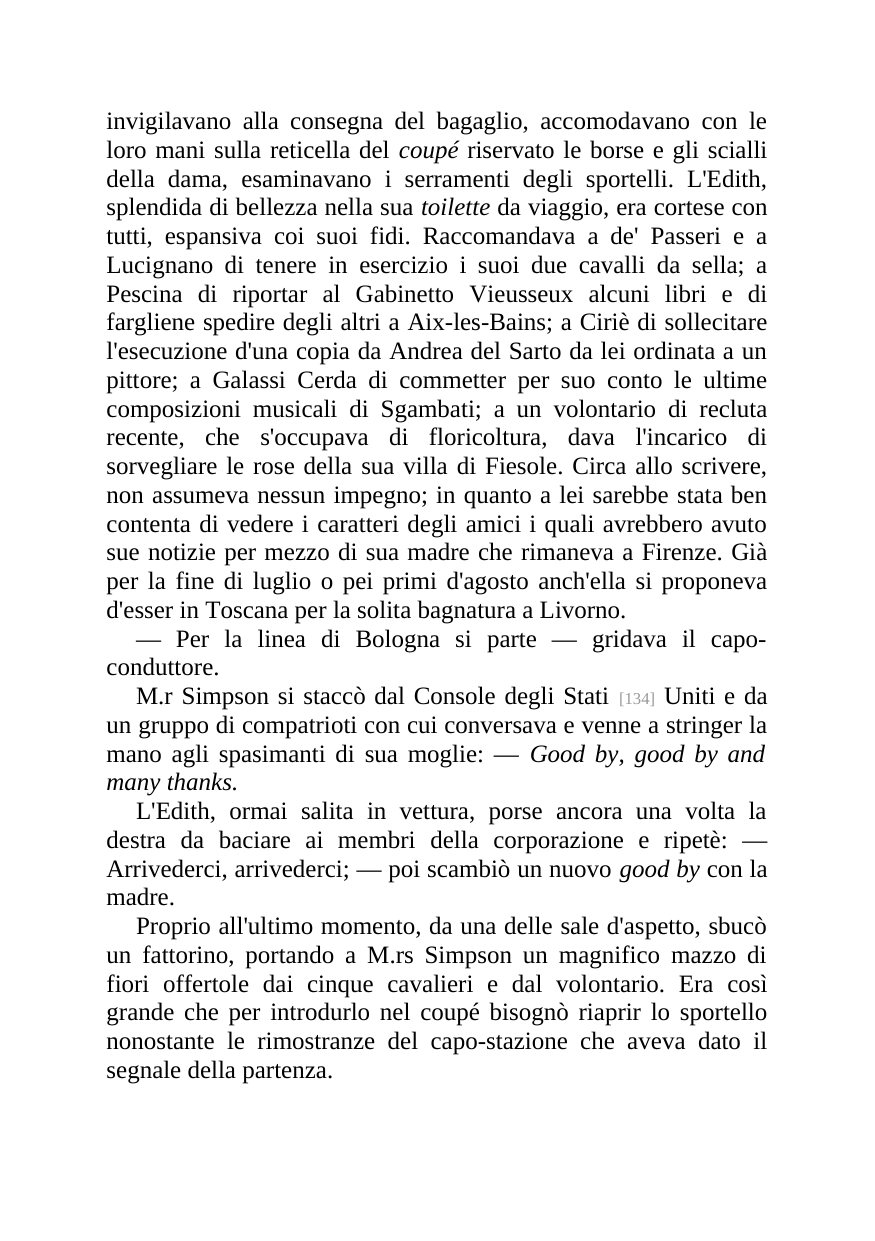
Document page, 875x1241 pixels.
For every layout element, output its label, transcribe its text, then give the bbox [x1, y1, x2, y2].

text — Per la linea di Bologna si parte — gridava il capo-conduttore. [106, 624, 768, 681]
text L'Edith, ormai salita in vettura, porse ancora una volta la destra da baciare ai membri della corporazione e ripetè: — Arrivederci, arrivederci; — poi scambiò un nuovo good by con la madre. [106, 796, 768, 911]
text M.r Simpson si staccò dal Console degli Stati [134] Uniti e da un gruppo di compatrioti con cui conversava e venne a stringer la mano agli spasimanti di sua moglie: — Good by, good by and many thanks. [106, 681, 768, 796]
text Proprio all'ultimo momento, da una delle sale d'aspetto, sbucò un fattorino, portando a M.rs Simpson un magnifico mazzo di fiori offertole dai cinque cavalieri e dal volontario. Era così grande che per introdurlo nel coupé bisognò riaprir lo sportello nonostante le rimostranze del capo-stazione che aveva dato il segnale della partenza. [106, 911, 768, 1084]
text invigilavano alla consegna del bagaglio, accomodavano con le loro mani sulla reticella del coupé riservato le borse e gli scialli della dama, esaminavano i serramenti degli sportelli. L'Edith, splendida di bellezza nella sua toilette da viaggio, era cortese con tutti, espansiva coi suoi fidi. Raccomandava a de' Passeri e a Lucignano di tenere in esercizio i suoi due cavalli da sella; a Pescina di riportar al Gabinetto Vieusseux alcuni libri e di fargliene spedire degli altri a Aix-les-Bains; a Ciriè di sollecitare l'esecuzione d'una copia da Andrea del Sarto da lei ordinata a un pittore; a Galassi Cerda di commetter per suo conto le ultime composizioni musicali di Sgambati; a un volontario di recluta recente, che s'occupava di floricoltura, dava l'incarico di sorvegliare le rose della sua villa di Fiesole. Circa allo scrivere, non assumeva nessun impegno; in quanto a lei sarebbe stata ben contenta di vedere i caratteri degli amici i quali avrebbero avuto sue notizie per mezzo di sua madre che rimaneva a Firenze. Già per la fine di luglio o pei primi d'agosto anch'ella si proponeva d'esser in Toscana per la solita bagnatura a Livorno. [106, 106, 768, 624]
